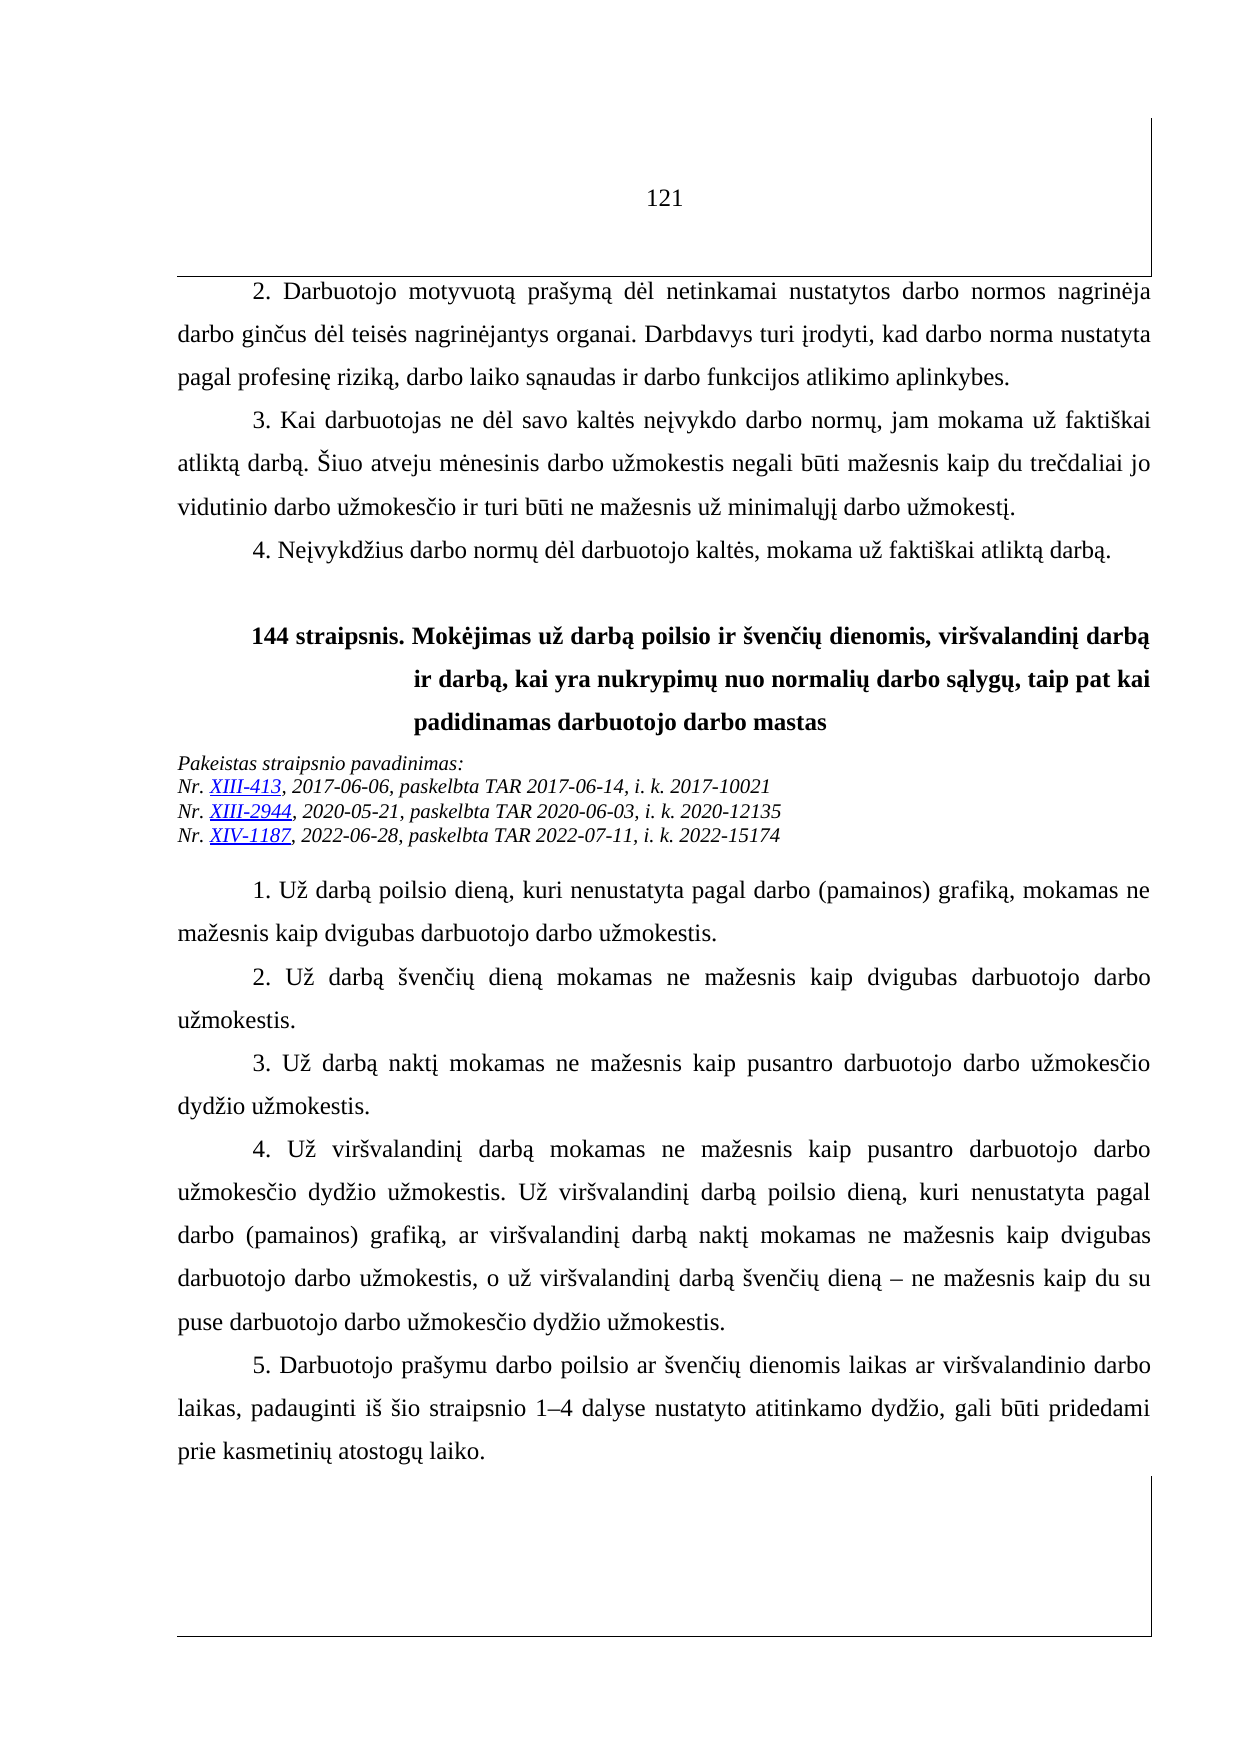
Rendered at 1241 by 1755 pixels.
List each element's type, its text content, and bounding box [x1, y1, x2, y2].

text 2. Darbuotojo motyvuotą prašymą dėl netinkamai nustatytos darbo normos nagrinėja darbo ginčus dėl teisės nagrinėjantys organai. Darbdavys turi įrodyti, kad darbo norma nustatyta pagal profesinę riziką, darbo laiko sąnaudas ir darbo funkcijos atlikimo aplinkybes. [177, 276, 1152, 391]
text Nr. XIII-2944, 2020-05-21, paskelbta TAR 2020-06-03, i. k. 2020-12135 [177, 798, 1152, 823]
text 5. Darbuotojo prašymu darbo poilsio ar švenčių dienomis laikas ar viršvalandinio darbo laikas, padauginti iš šio straipsnio 1–4 dalyse nustatyto atitinkamo dydžio, gali būti pridedami prie kasmetinių atostogų laiko. [177, 1350, 1152, 1465]
text Pakeistas straipsnio pavadinimas: [177, 750, 1152, 774]
text 2. Už darbą švenčių dieną mokamas ne mažesnis kaip dvigubas darbuotojo darbo užmokestis. [177, 962, 1152, 1033]
text 4. Už viršvalandinį darbą mokamas ne mažesnis kaip pusantro darbuotojo darbo užmokesčio dydžio užmokestis. Už viršvalandinį darbą poilsio dieną, kuri nenustatyta pagal darbo (pamainos) grafiką, ar viršvalandinį darbą naktį mokamas ne mažesnis kaip dvigubas darbuotojo darbo užmokestis, o už viršvalandinį darbą švenčių dieną – ne mažesnis kaip du su puse darbuotojo darbo užmokesčio dydžio užmokestis. [177, 1134, 1152, 1335]
text 1. Už darbą poilsio dieną, kuri nenustatyta pagal darbo (pamainos) grafiką, mokamas ne mažesnis kaip dvigubas darbuotojo darbo užmokestis. [177, 875, 1152, 947]
text 4. Neįvykdžius darbo normų dėl darbuotojo kaltės, mokama už faktiškai atliktą darbą. [177, 535, 1152, 563]
text Nr. XIII-413, 2017-06-06, paskelbta TAR 2017-06-14, i. k. 2017-10021 [177, 774, 1152, 798]
text 3. Už darbą naktį mokamas ne mažesnis kaip pusantro darbuotojo darbo užmokesčio dydžio užmokestis. [177, 1048, 1152, 1120]
text Nr. XIV-1187, 2022-06-28, paskelbta TAR 2022-07-11, i. k. 2022-15174 [177, 823, 1152, 847]
subtitle 144 straipsnis. Mokėjimas už darbą poilsio ir švenčių dienomis, viršvalandinį darbą ir darbą, kai yra nukrypimų nuo normalių darbo sąlygų, taip pat kai padidinamas darbuotojo darbo mastas [251, 621, 1152, 736]
text 3. Kai darbuotojas ne dėl savo kaltės neįvykdo darbo normų, jam mokama už faktiškai atliktą darbą. Šiuo atveju mėnesinis darbo užmokestis negali būti mažesnis kaip du trečdaliai jo vidutinio darbo užmokesčio ir turi būti ne mažesnis už minimalųjį darbo užmokestį. [177, 405, 1152, 520]
